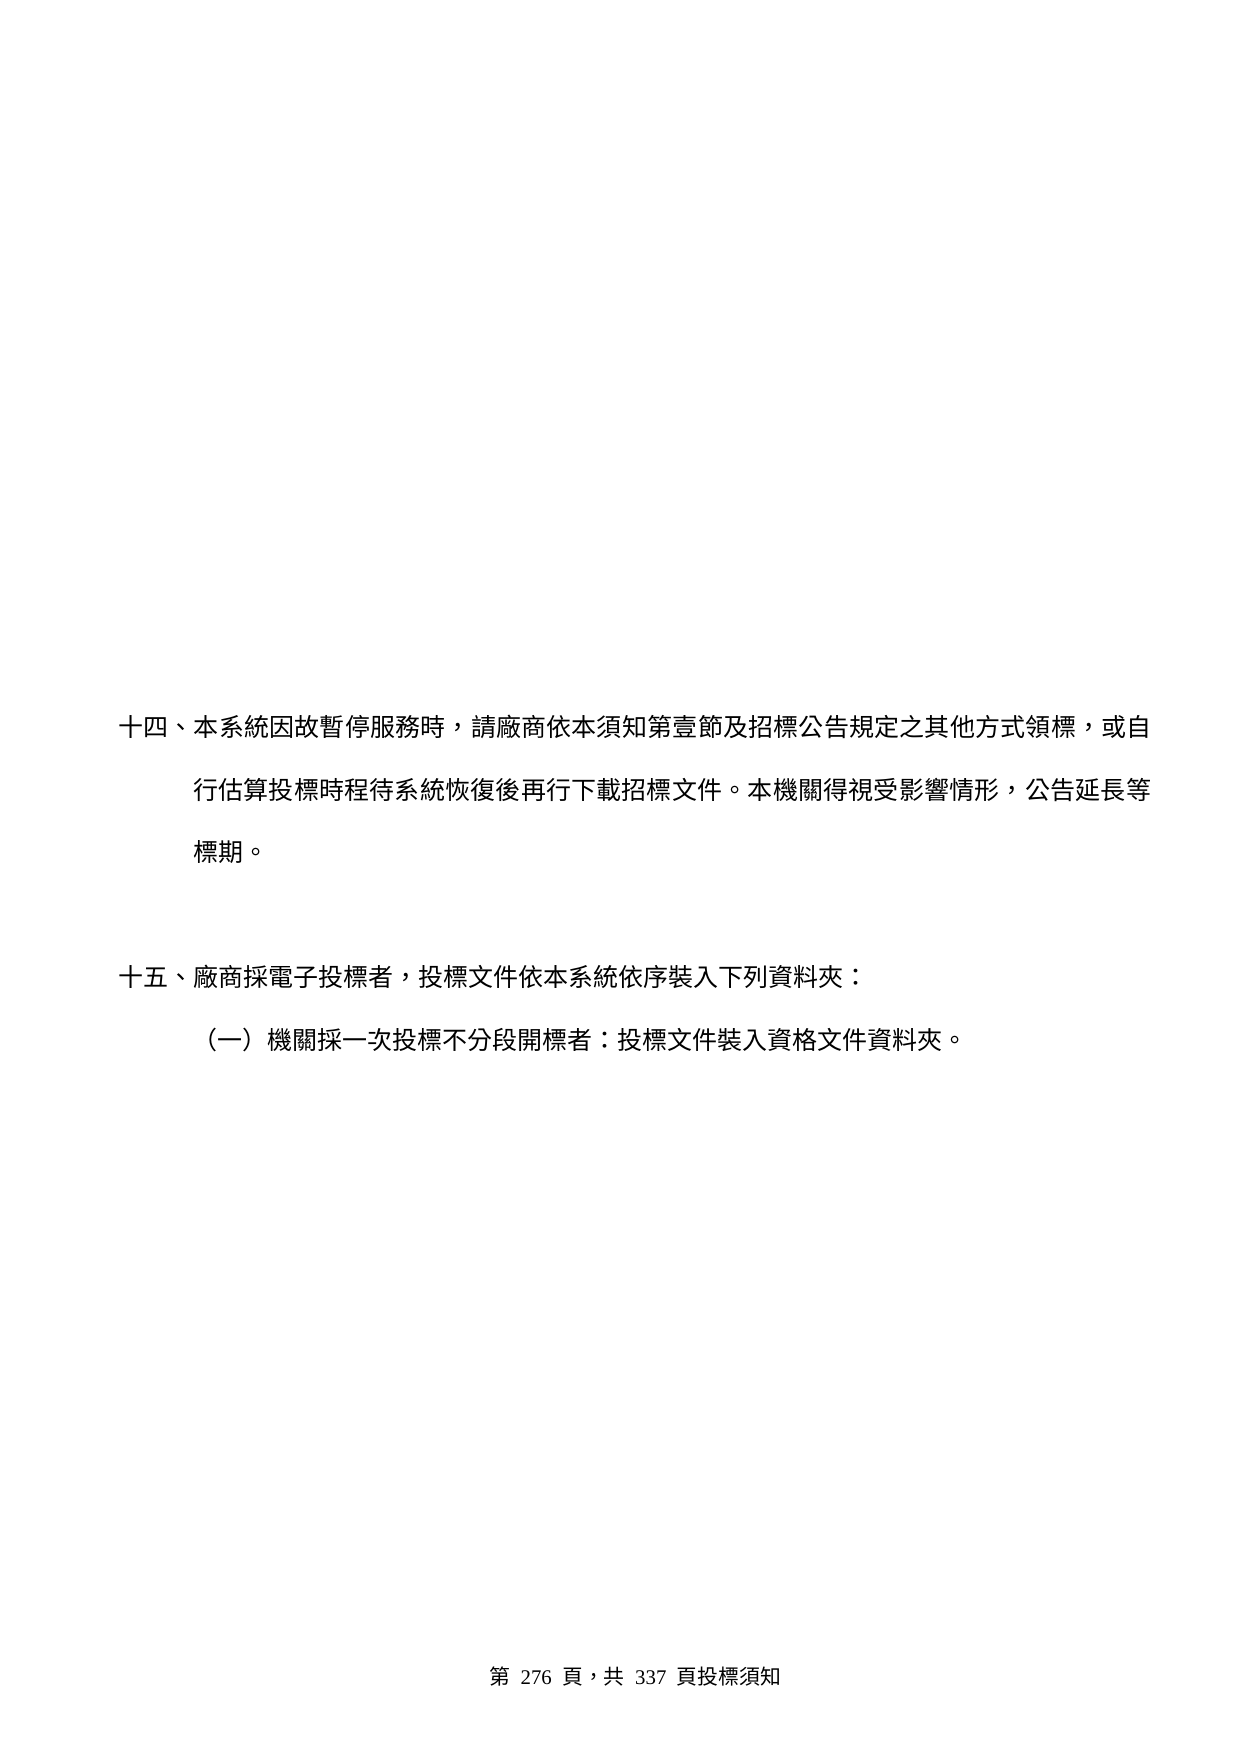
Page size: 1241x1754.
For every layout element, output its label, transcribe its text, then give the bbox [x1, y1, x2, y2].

text （一）機關採一次投標不分段開標者：投標文件裝入資格文件資料夾。 [192, 997, 1152, 1059]
text 十四、本系統因故暫停服務時，請廠商依本須知第壹節及招標公告規定之其他方式領標，或自行估算投標時程待系統恢復後再行下載招標文件。本機關得視受影響情形，公告延長等標期。 [118, 684, 1152, 872]
text 十五、廠商採電子投標者，投標文件依本系統依序裝入下列資料夾： [118, 934, 1152, 997]
